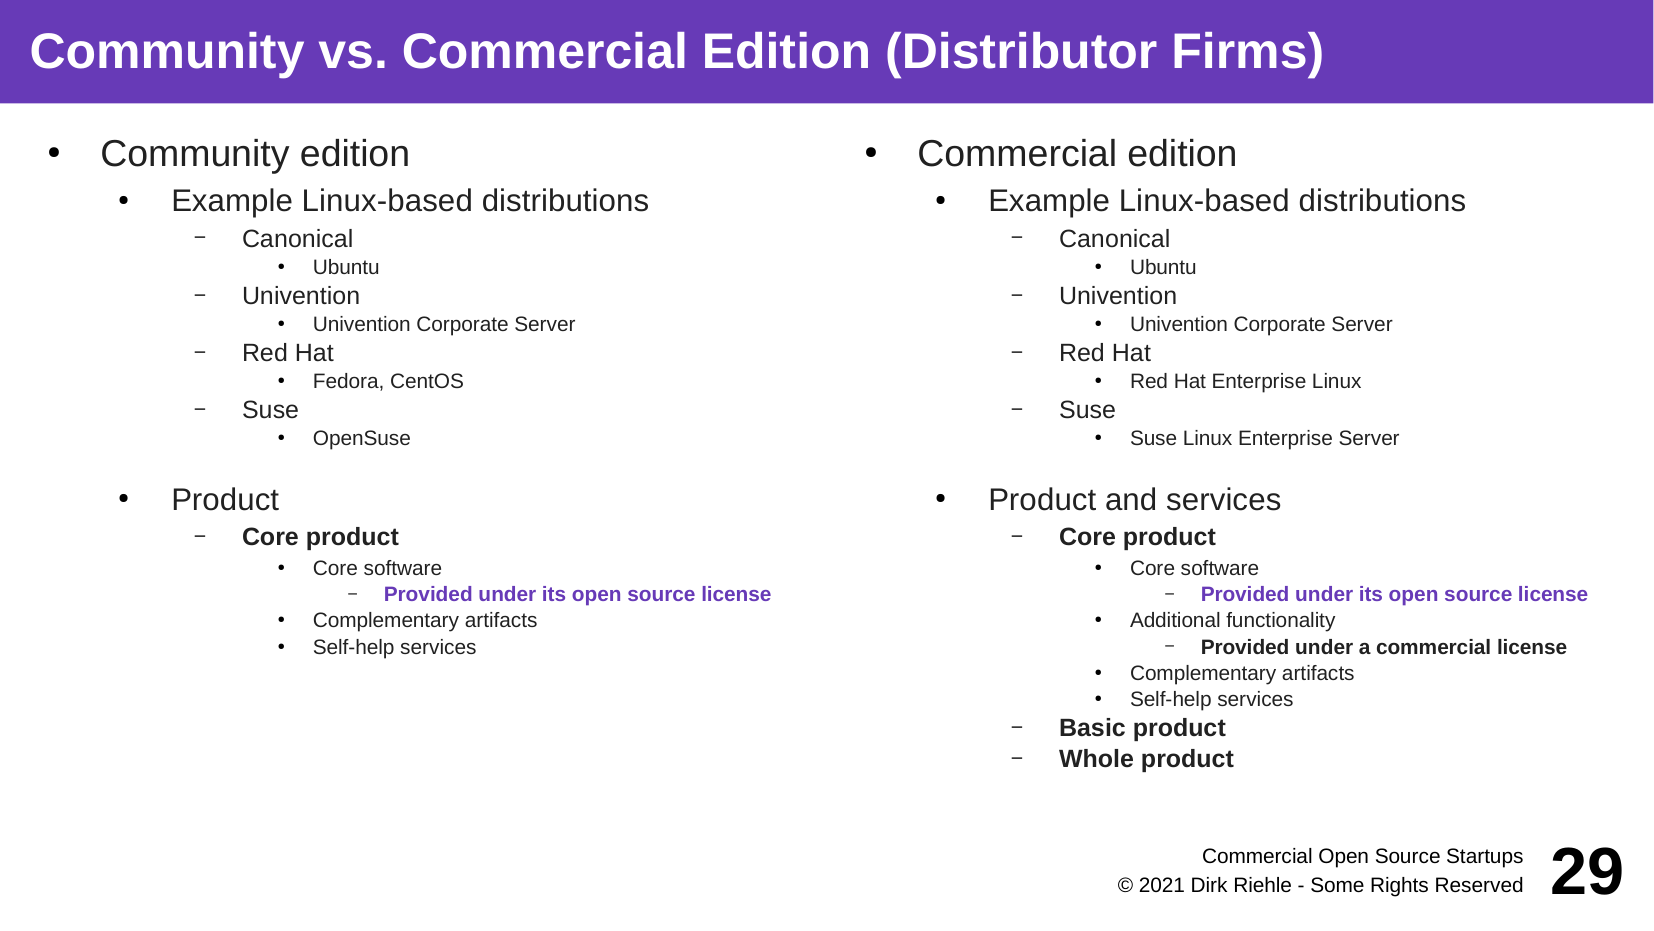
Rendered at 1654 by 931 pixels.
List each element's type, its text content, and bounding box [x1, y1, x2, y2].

list Commercial edition Example Linux-based distributions Canonical Ubuntu Univention Univention Corporate Server Red Hat Red Hat Enterprise Linux Suse Suse Linux Enterprise Server Product and services Core product Core software Provided under its open source license Additional functionality Provided under a commercial license Complementary artifacts Self-help services Basic product Whole product [846, 132, 1625, 813]
title Community vs. Commercial Edition (Distributor Firms) [0, 0, 1654, 104]
list Community edition Example Linux-based distributions Canonical Ubuntu Univention Univention Corporate Server Red Hat Fedora, CentOS Suse OpenSuse Product Core product Core software Provided under its open source license Complementary artifacts Self-help services [29, 132, 808, 813]
